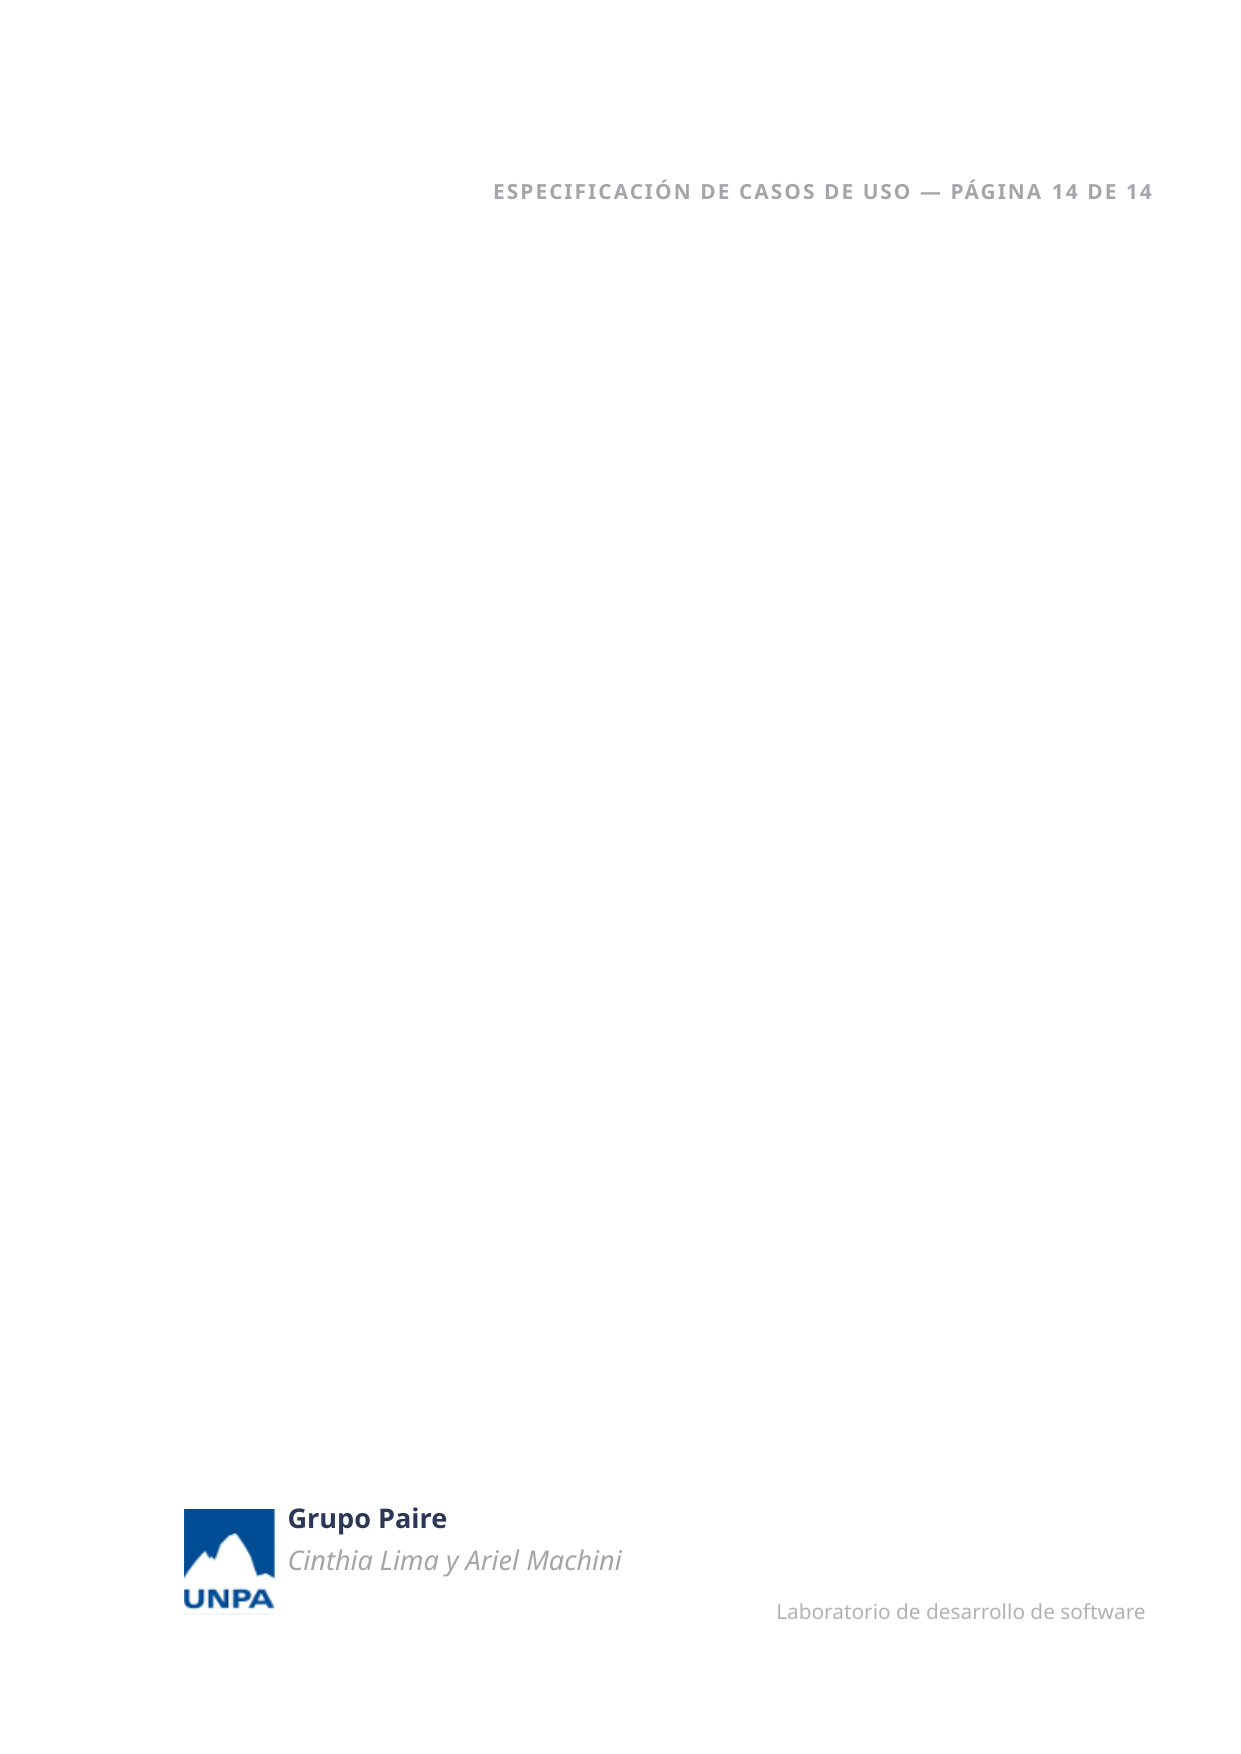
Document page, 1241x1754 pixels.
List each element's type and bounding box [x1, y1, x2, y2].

picture [184, 1509, 275, 1615]
